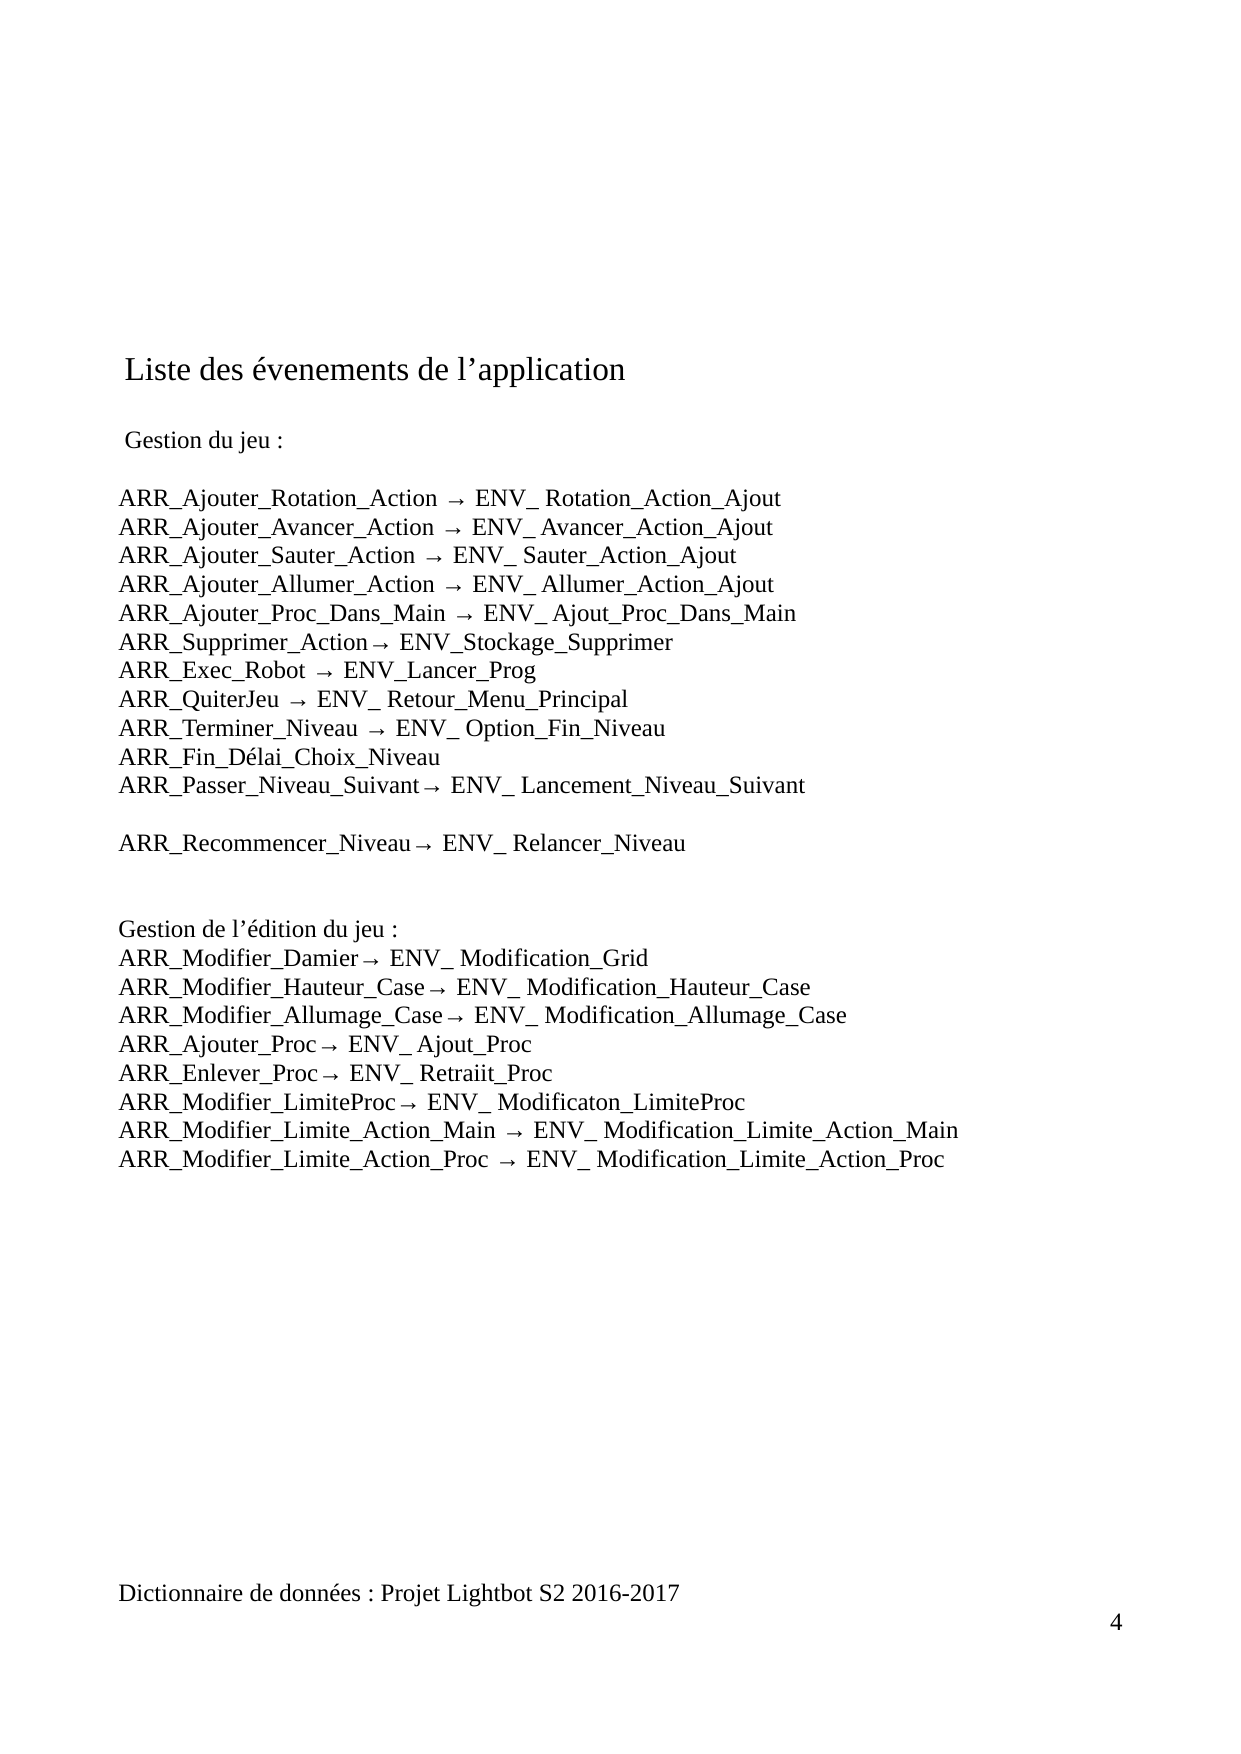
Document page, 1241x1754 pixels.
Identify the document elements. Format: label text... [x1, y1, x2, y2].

text ARR_Modifier_Hauteur_Case→ ENV_ Modification_Hauteur_Case [118, 972, 1122, 1000]
text ARR_QuiterJeu → ENV_ Retour_Menu_Principal [118, 684, 1122, 713]
text ARR_Modifier_Limite_Action_Proc → ENV_ Modification_Limite_Action_Proc [118, 1144, 1122, 1173]
text ARR_Modifier_Limite_Action_Main → ENV_ Modification_Limite_Action_Main [118, 1115, 1122, 1144]
text ARR_Modifier_LimiteProc→ ENV_ Modificaton_LimiteProc [118, 1087, 1122, 1115]
text ARR_Recommencer_Niveau→ ENV_ Relancer_Niveau [118, 828, 1122, 857]
text ARR_Supprimer_Action→ ENV_Stockage_Supprimer [118, 627, 1122, 655]
text ARR_Fin_Délai_Choix_Niveau [118, 742, 1122, 770]
text ARR_Ajouter_Sauter_Action → ENV_ Sauter_Action_Ajout [118, 540, 1122, 569]
text ARR_Enlever_Proc→ ENV_ Retraiit_Proc [118, 1058, 1122, 1087]
text ARR_Ajouter_Proc_Dans_Main → ENV_ Ajout_Proc_Dans_Main [118, 598, 1122, 627]
text Gestion du jeu : [118, 425, 1122, 454]
text ARR_Ajouter_Avancer_Action → ENV_ Avancer_Action_Ajout [118, 512, 1122, 540]
text Gestion de l’édition du jeu : [118, 914, 1122, 943]
text ARR_Ajouter_Allumer_Action → ENV_ Allumer_Action_Ajout [118, 569, 1122, 598]
text ARR_Modifier_Damier→ ENV_ Modification_Grid [118, 943, 1122, 972]
text ARR_Passer_Niveau_Suivant→ ENV_ Lancement_Niveau_Suivant [118, 770, 1122, 799]
text ARR_Terminer_Niveau → ENV_ Option_Fin_Niveau [118, 713, 1122, 742]
text ARR_Modifier_Allumage_Case→ ENV_ Modification_Allumage_Case [118, 1000, 1122, 1029]
text ARR_Exec_Robot → ENV_Lancer_Prog [118, 655, 1122, 684]
text ARR_Ajouter_Proc→ ENV_ Ajout_Proc [118, 1029, 1122, 1058]
text Liste des évenements de l’application [118, 349, 1122, 387]
text ARR_Ajouter_Rotation_Action → ENV_ Rotation_Action_Ajout [118, 483, 1122, 512]
